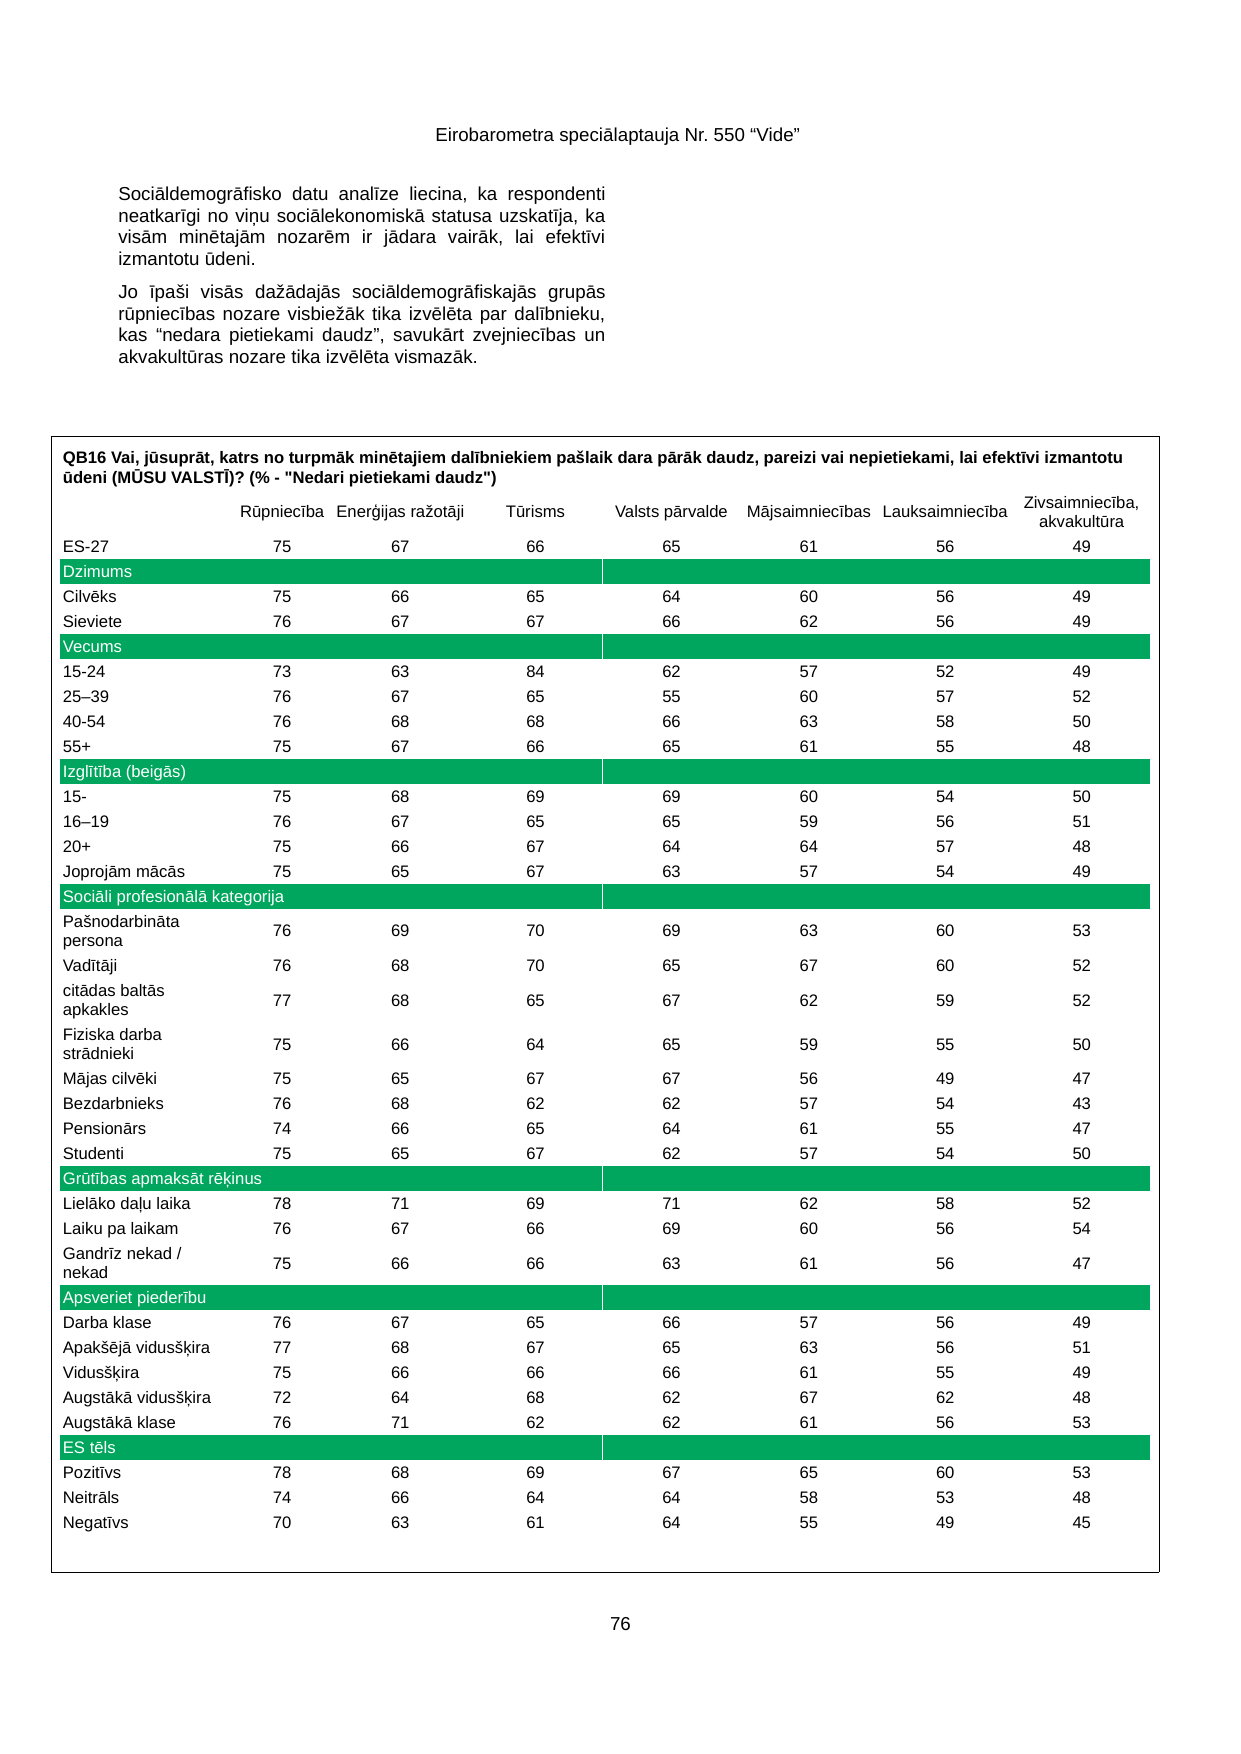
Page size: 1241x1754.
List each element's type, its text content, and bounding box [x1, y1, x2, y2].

table_cell 56 [877, 1335, 1013, 1360]
table_cell 74 [232, 1485, 332, 1510]
table_cell Zivsaimniecība, akvakultūra [1013, 490, 1150, 534]
table_cell 68 [332, 1460, 468, 1485]
table_cell 64 [740, 834, 877, 859]
table_cell [877, 559, 1013, 584]
table_cell 77 [232, 978, 332, 1022]
text Jo īpaši visās dažādajās sociāldemogrāfiskajās grupās rūpniecības nozare visbiežāk tika izvēlēta par dalībnieku, kas “nedara pietiekami daudz”, savukārt zvejniecības un akvakultūras nozare tika izvēlēta vismazāk. [118, 281, 605, 367]
table_cell 25–39 [60, 684, 232, 709]
table_cell 43 [1013, 1091, 1150, 1116]
table_cell 62 [740, 609, 877, 634]
table_cell 65 [468, 809, 602, 834]
table_cell [603, 559, 740, 584]
table_cell Pozitīvs [60, 1460, 232, 1485]
table_cell 59 [740, 1022, 877, 1066]
table_cell Mājsaimniecības [740, 490, 877, 534]
table_cell Augstākā klase [60, 1410, 232, 1435]
table_cell [603, 1285, 740, 1310]
table_cell 64 [603, 584, 740, 609]
table_cell 67 [332, 809, 468, 834]
table_cell 76 [232, 1216, 332, 1241]
table_cell 57 [740, 1091, 877, 1116]
table_cell 67 [603, 1066, 740, 1091]
table_cell 68 [468, 1385, 602, 1410]
table_cell 55 [603, 684, 740, 709]
table_cell 61 [740, 1241, 877, 1285]
table_cell 57 [740, 1141, 877, 1166]
text Sociāldemogrāfisko datu analīze liecina, ka respondenti neatkarīgi no viņu sociālekonomiskā statusa uzskatīja, ka visām minētajām nozarēm ir jādara vairāk, lai efektīvi izmantotu ūdeni. [118, 183, 605, 269]
table_cell [60, 490, 232, 534]
table_cell 71 [332, 1410, 468, 1435]
table_cell 69 [468, 1191, 602, 1216]
table_cell Mājas cilvēki [60, 1066, 232, 1091]
table_cell Bezdarbnieks [60, 1091, 232, 1116]
table_cell [877, 634, 1013, 659]
table_cell 48 [1013, 834, 1150, 859]
table_cell 56 [877, 1410, 1013, 1435]
table_cell 73 [232, 659, 332, 684]
table_cell 49 [877, 1066, 1013, 1091]
table_cell Rūpniecība [232, 490, 332, 534]
table_cell 75 [232, 1241, 332, 1285]
table_cell Apakšējā vidusšķira [60, 1335, 232, 1360]
table_cell 56 [877, 1310, 1013, 1335]
table_cell 70 [232, 1510, 332, 1535]
table_cell 65 [332, 1141, 468, 1166]
table_cell 71 [332, 1191, 468, 1216]
table_cell 53 [1013, 909, 1150, 953]
table_cell 57 [877, 684, 1013, 709]
table_cell 57 [740, 859, 877, 884]
table_cell Izglītība (beigās) [60, 759, 602, 784]
table_cell 62 [740, 1191, 877, 1216]
table_cell 78 [232, 1460, 332, 1485]
table_cell [740, 1166, 877, 1191]
table_cell 69 [603, 1216, 740, 1241]
table_cell 60 [877, 909, 1013, 953]
table_cell 48 [1013, 1385, 1150, 1410]
table_cell 45 [1013, 1510, 1150, 1535]
table_cell Sieviete [60, 609, 232, 634]
table_cell 65 [332, 859, 468, 884]
table_cell 64 [603, 1485, 740, 1510]
table_cell Lauksaimniecība [877, 490, 1013, 534]
table_cell 68 [332, 1335, 468, 1360]
table_cell 60 [740, 784, 877, 809]
table_cell 65 [468, 1116, 602, 1141]
table_cell 58 [877, 1191, 1013, 1216]
table_cell citādas baltās apkakles [60, 978, 232, 1022]
table_cell 53 [1013, 1410, 1150, 1435]
table_cell Vadītāji [60, 953, 232, 978]
table_cell [1013, 634, 1150, 659]
table_cell 62 [603, 1141, 740, 1166]
table_cell 60 [740, 684, 877, 709]
table_cell [1013, 559, 1150, 584]
table_cell 54 [877, 859, 1013, 884]
table_cell 61 [740, 534, 877, 559]
table_cell 55 [740, 1510, 877, 1535]
table_cell [1013, 884, 1150, 909]
table_cell 48 [1013, 734, 1150, 759]
table_cell 63 [603, 859, 740, 884]
table_cell [877, 884, 1013, 909]
table_cell 65 [740, 1460, 877, 1485]
table_cell 56 [877, 584, 1013, 609]
table_cell 76 [232, 953, 332, 978]
table_cell 66 [468, 1241, 602, 1285]
table_cell 84 [468, 659, 602, 684]
table_cell 67 [332, 734, 468, 759]
table_cell 49 [1013, 859, 1150, 884]
table_cell 56 [877, 1216, 1013, 1241]
table_cell Laiku pa laikam [60, 1216, 232, 1241]
table_cell 69 [468, 1460, 602, 1485]
table_cell 77 [232, 1335, 332, 1360]
table_cell 52 [1013, 953, 1150, 978]
table_cell [877, 1285, 1013, 1310]
table_cell 47 [1013, 1066, 1150, 1091]
table_cell 69 [468, 784, 602, 809]
table_cell 49 [1013, 1360, 1150, 1385]
table_cell 76 [232, 909, 332, 953]
table_cell 56 [877, 609, 1013, 634]
table_cell Vidusšķira [60, 1360, 232, 1385]
table_cell ES-27 [60, 534, 232, 559]
table_cell [877, 1166, 1013, 1191]
table_cell 61 [740, 1410, 877, 1435]
table_cell 60 [877, 1460, 1013, 1485]
table_cell 70 [468, 953, 602, 978]
table_cell 66 [332, 1360, 468, 1385]
table_cell 67 [603, 978, 740, 1022]
table_cell [740, 884, 877, 909]
table_cell Studenti [60, 1141, 232, 1166]
table_cell 61 [740, 1360, 877, 1385]
table_cell 66 [332, 1241, 468, 1285]
table_cell 53 [877, 1485, 1013, 1510]
table_cell 65 [603, 534, 740, 559]
table_cell 66 [468, 734, 602, 759]
table_cell 60 [877, 953, 1013, 978]
table_cell 52 [1013, 978, 1150, 1022]
table_cell 74 [232, 1116, 332, 1141]
table_cell 60 [740, 1216, 877, 1241]
table_cell 75 [232, 534, 332, 559]
table_cell 50 [1013, 1141, 1150, 1166]
table_cell 68 [468, 709, 602, 734]
table_cell 58 [877, 709, 1013, 734]
table_cell 65 [603, 953, 740, 978]
table_cell 64 [603, 834, 740, 859]
table_cell Grūtības apmaksāt rēķinus [60, 1166, 602, 1191]
table_cell 57 [740, 659, 877, 684]
table_cell 75 [232, 1141, 332, 1166]
table_cell Gandrīz nekad / nekad [60, 1241, 232, 1285]
table_cell 68 [332, 1091, 468, 1116]
table_cell Neitrāls [60, 1485, 232, 1510]
table_cell [1013, 1285, 1150, 1310]
table_cell 15- [60, 784, 232, 809]
table_cell Pašnodarbināta persona [60, 909, 232, 953]
table_cell 67 [468, 1066, 602, 1091]
table_cell Cilvēks [60, 584, 232, 609]
table_cell 62 [603, 659, 740, 684]
table_cell 67 [740, 1385, 877, 1410]
table_cell [877, 759, 1013, 784]
table_cell 57 [740, 1310, 877, 1335]
table_cell 59 [740, 809, 877, 834]
table_cell 49 [1013, 659, 1150, 684]
table_cell 66 [603, 1360, 740, 1385]
table_cell 49 [1013, 584, 1150, 609]
table_cell 64 [603, 1510, 740, 1535]
table_cell 75 [232, 1360, 332, 1385]
table_cell Tūrisms [468, 490, 602, 534]
table_cell 70 [468, 909, 602, 953]
table_cell 62 [877, 1385, 1013, 1410]
table_cell 75 [232, 834, 332, 859]
table_cell 63 [740, 1335, 877, 1360]
table_cell 75 [232, 1066, 332, 1091]
table_cell Fiziska darba strādnieki [60, 1022, 232, 1066]
table_cell 15-24 [60, 659, 232, 684]
table_cell 75 [232, 859, 332, 884]
table_cell 62 [740, 978, 877, 1022]
table_cell 62 [603, 1091, 740, 1116]
table_cell 65 [603, 1335, 740, 1360]
table_cell 71 [603, 1191, 740, 1216]
table_cell 76 [232, 709, 332, 734]
table_cell [740, 759, 877, 784]
table_cell 55 [877, 1116, 1013, 1141]
table_cell 56 [877, 1241, 1013, 1285]
table_cell Apsveriet piederību [60, 1285, 602, 1310]
table_cell 63 [332, 1510, 468, 1535]
table_cell 63 [603, 1241, 740, 1285]
table_cell 49 [1013, 1310, 1150, 1335]
table_header QB16 Vai, jūsuprāt, katrs no turpmāk minētajiem dalībniekiem pašlaik dara pārāk daudz, pareizi vai nepietiekami, lai efektīvi izmantotu ūdeni (MŪSU VALSTĪ)? (% - "Nedari pietiekami daudz") [60, 445, 1150, 489]
table_cell 62 [603, 1410, 740, 1435]
table_cell 53 [1013, 1460, 1150, 1485]
table_cell 56 [877, 809, 1013, 834]
table_cell Augstākā vidusšķira [60, 1385, 232, 1410]
table_cell 64 [332, 1385, 468, 1410]
table_cell 50 [1013, 1022, 1150, 1066]
table_cell Pensionārs [60, 1116, 232, 1141]
table_cell 69 [603, 784, 740, 809]
table_cell 56 [740, 1066, 877, 1091]
table_cell 66 [332, 1022, 468, 1066]
table_cell Dzimums [60, 559, 602, 584]
table_cell 76 [232, 1310, 332, 1335]
table_cell Sociāli profesionālā kategorija [60, 884, 602, 909]
table_cell 66 [603, 609, 740, 634]
table_cell 68 [332, 709, 468, 734]
table_cell Vecums [60, 634, 602, 659]
table_cell 69 [603, 909, 740, 953]
table_cell 69 [332, 909, 468, 953]
table_cell 56 [877, 534, 1013, 559]
table_cell 49 [877, 1510, 1013, 1535]
table_cell 67 [332, 684, 468, 709]
table_cell 65 [603, 734, 740, 759]
table_cell 59 [877, 978, 1013, 1022]
table_cell [603, 634, 740, 659]
table_cell 76 [232, 684, 332, 709]
table_cell Negatīvs [60, 1510, 232, 1535]
table_cell 51 [1013, 809, 1150, 834]
table_cell Valsts pārvalde [603, 490, 740, 534]
table_cell 61 [740, 1116, 877, 1141]
table_cell 60 [740, 584, 877, 609]
table_cell 67 [603, 1460, 740, 1485]
table_cell [1013, 1435, 1150, 1460]
table_cell 66 [332, 584, 468, 609]
table_cell 62 [603, 1385, 740, 1410]
table_cell 66 [332, 834, 468, 859]
table_cell [877, 1435, 1013, 1460]
table_cell 67 [332, 1310, 468, 1335]
table_cell [603, 884, 740, 909]
table_cell 49 [1013, 534, 1150, 559]
table_cell 65 [468, 684, 602, 709]
table_cell 65 [603, 809, 740, 834]
table_cell 55 [877, 1022, 1013, 1066]
table_cell 58 [740, 1485, 877, 1510]
table_cell 66 [468, 534, 602, 559]
table_cell 66 [332, 1116, 468, 1141]
table_cell [1013, 1166, 1150, 1191]
table_cell 68 [332, 784, 468, 809]
text [52, 437, 1159, 1572]
table_cell 55 [877, 1360, 1013, 1385]
table_cell 65 [468, 584, 602, 609]
table_cell 68 [332, 953, 468, 978]
table_cell 76 [232, 609, 332, 634]
table_cell 67 [468, 609, 602, 634]
table_cell 65 [468, 978, 602, 1022]
table_cell 48 [1013, 1485, 1150, 1510]
table_cell 67 [332, 1216, 468, 1241]
table_cell 57 [877, 834, 1013, 859]
table_cell 67 [332, 609, 468, 634]
table_cell 78 [232, 1191, 332, 1216]
table_cell 66 [603, 1310, 740, 1335]
table_cell [1013, 759, 1150, 784]
table_cell 54 [877, 1141, 1013, 1166]
table_cell 61 [740, 734, 877, 759]
table_cell [740, 634, 877, 659]
table_cell 76 [232, 1091, 332, 1116]
table_cell 62 [468, 1091, 602, 1116]
table_cell [603, 759, 740, 784]
table_cell 64 [603, 1116, 740, 1141]
table_cell 72 [232, 1385, 332, 1410]
table_cell 67 [332, 534, 468, 559]
table_cell 52 [1013, 1191, 1150, 1216]
table_cell 62 [468, 1410, 602, 1435]
table_cell [603, 1166, 740, 1191]
table_cell 63 [740, 709, 877, 734]
table_cell 51 [1013, 1335, 1150, 1360]
table_cell 66 [603, 709, 740, 734]
table_cell 67 [468, 1335, 602, 1360]
table_cell 16–19 [60, 809, 232, 834]
table_cell [740, 559, 877, 584]
table_cell 66 [332, 1485, 468, 1510]
table_cell 75 [232, 584, 332, 609]
table_cell 61 [468, 1510, 602, 1535]
table_cell 54 [1013, 1216, 1150, 1241]
table_cell 65 [468, 1310, 602, 1335]
table_cell Lielāko daļu laika [60, 1191, 232, 1216]
table_cell 67 [468, 1141, 602, 1166]
table_cell 75 [232, 784, 332, 809]
table_cell [740, 1285, 877, 1310]
table_cell 52 [1013, 684, 1150, 709]
table_cell 50 [1013, 709, 1150, 734]
table_cell 65 [332, 1066, 468, 1091]
table_cell 47 [1013, 1116, 1150, 1141]
table_cell Enerģijas ražotāji [332, 490, 468, 534]
table_cell 54 [877, 784, 1013, 809]
table_cell 50 [1013, 784, 1150, 809]
table_cell 75 [232, 734, 332, 759]
table_cell 75 [232, 1022, 332, 1066]
table_cell ES tēls [60, 1435, 602, 1460]
table_cell 49 [1013, 609, 1150, 634]
table_cell 55+ [60, 734, 232, 759]
table_cell 63 [740, 909, 877, 953]
table_cell [603, 1435, 740, 1460]
table_cell 55 [877, 734, 1013, 759]
table_cell 40-54 [60, 709, 232, 734]
table_cell 47 [1013, 1241, 1150, 1285]
table_cell Joprojām mācās [60, 859, 232, 884]
table_cell 67 [740, 953, 877, 978]
table_cell 63 [332, 659, 468, 684]
table_cell 67 [468, 834, 602, 859]
table_cell 52 [877, 659, 1013, 684]
table_cell 65 [603, 1022, 740, 1066]
table_cell 67 [468, 859, 602, 884]
table_cell 76 [232, 809, 332, 834]
table_cell 68 [332, 978, 468, 1022]
table_cell 64 [468, 1485, 602, 1510]
table_cell 66 [468, 1360, 602, 1385]
table_cell 64 [468, 1022, 602, 1066]
table_cell Darba klase [60, 1310, 232, 1335]
table_cell [740, 1435, 877, 1460]
table_cell 54 [877, 1091, 1013, 1116]
table_cell 76 [232, 1410, 332, 1435]
table_cell 20+ [60, 834, 232, 859]
table_cell 66 [468, 1216, 602, 1241]
